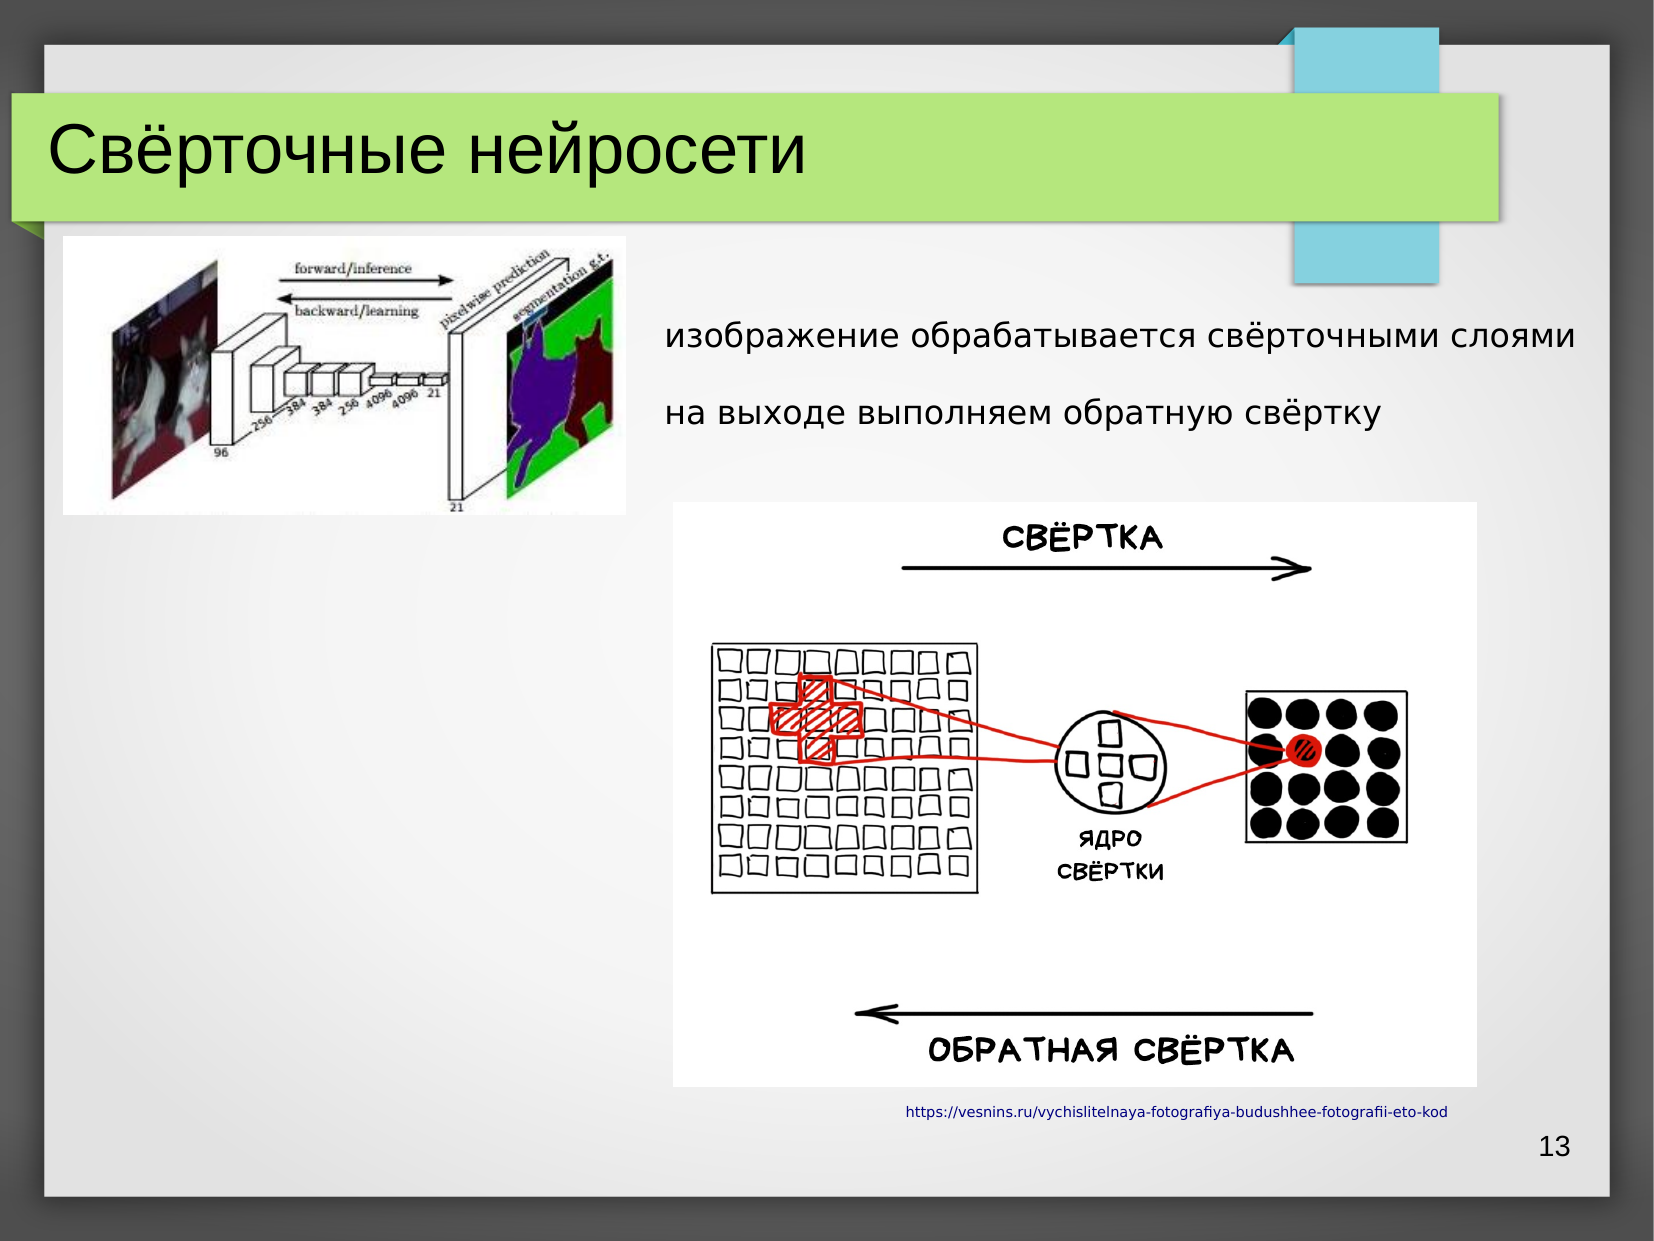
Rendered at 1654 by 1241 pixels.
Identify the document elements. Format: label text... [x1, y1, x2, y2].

picture [0, 0, 1654, 1241]
title Свёрточные нейросети [47, 96, 1536, 201]
text_box https://vesnins.ru/vychislitelnaya-fotografiya-budushhee-fotografii-eto-kod [890, 1096, 1477, 1146]
text_box изображение обрабатывается свёрточными слоями на выходе выполняем обратную свёртку [649, 309, 1602, 441]
